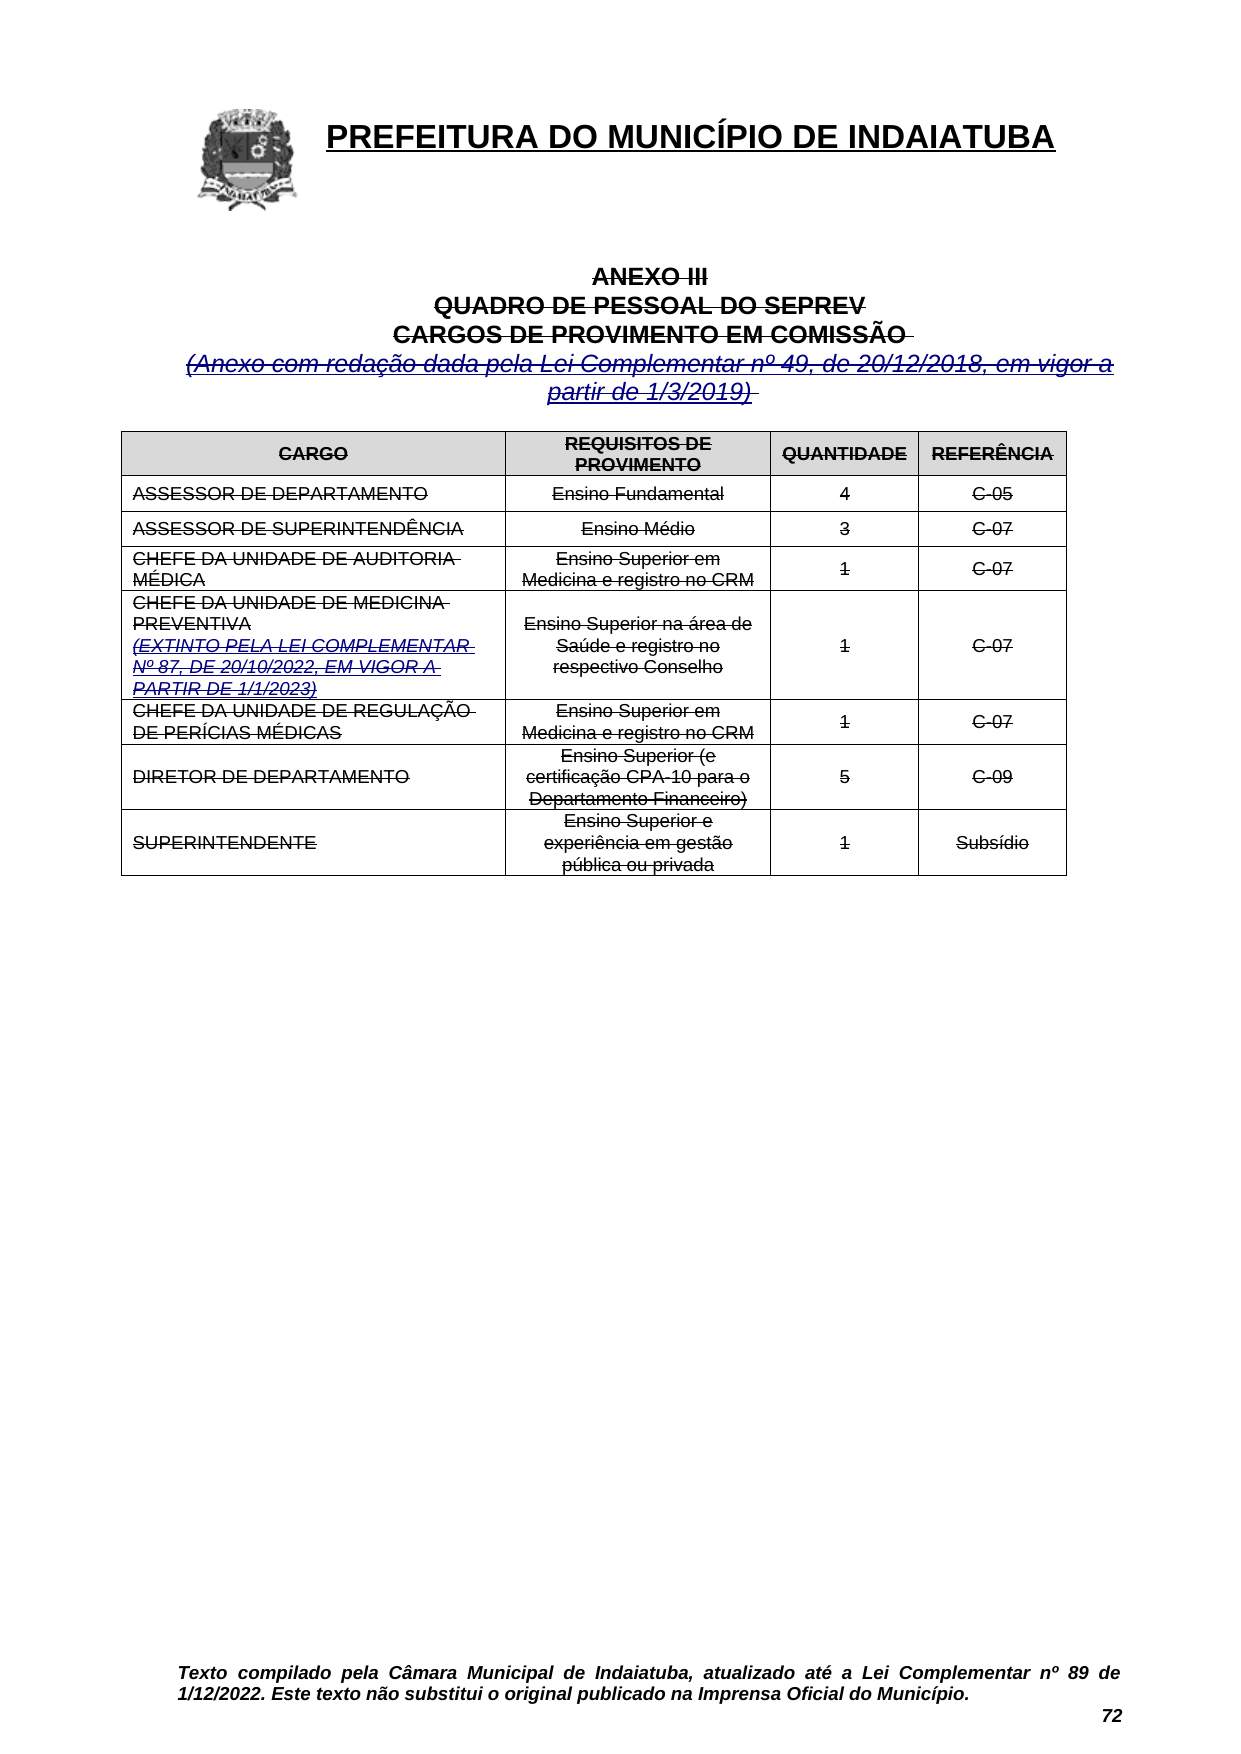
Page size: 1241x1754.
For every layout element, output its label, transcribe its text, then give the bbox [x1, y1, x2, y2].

table_header REQUISITOS DE PROVIMENTO [506, 432, 770, 475]
table_cell 5 [771, 745, 918, 809]
text CARGOS DE PROVIMENTO EM COMISSÃO [177, 320, 1122, 348]
table_cell C-05 [919, 476, 1066, 511]
table_cell 1 [771, 547, 918, 590]
table_cell chefe da UNIDADE DE auditoria médica [122, 547, 505, 590]
table_header RefERÊNCIA [919, 432, 1066, 475]
table_cell 1 [771, 810, 918, 875]
text (Anexo com redação dada pela Lei Complementar nº 49, de 20/12/2018, em vigor a partir de 1/3/2019) [177, 348, 1122, 406]
table_cell chefe da unidade de medicina preventiva (EXTINTO pela Lei Complementar nº 87, de 20/10/2022, em vigor a partir de 1/1/2023) [122, 591, 505, 699]
table_header cargo [122, 432, 505, 475]
table_cell 4 [771, 476, 918, 511]
table_cell 1 [771, 700, 918, 743]
table_cell assessor de superintendência [122, 512, 505, 546]
table_cell Subsídio [919, 810, 1066, 875]
table_cell DIRETOR DE DEPARTAMENTO [122, 745, 505, 809]
table_cell C-07 [919, 547, 1066, 590]
table_cell superintendente [122, 810, 505, 875]
table_cell C-07 [919, 591, 1066, 699]
table_cell assessor de DEPARTAMENTO [122, 476, 505, 511]
table_cell Ensino Superior e experiência em gestão pública ou privada [506, 810, 770, 875]
table_cell C-09 [919, 745, 1066, 809]
table_cell Ensino Superior na área de Saúde e registro no respectivo Conselho [506, 591, 770, 699]
text ANEXO III [177, 262, 1122, 291]
table_cell Ensino Superior (e certificação CPA-10 para o Departamento Financeiro) [506, 745, 770, 809]
table_cell Ensino Fundamental [506, 476, 770, 511]
table_cell Ensino Superior em Medicina e registro no CRM [506, 547, 770, 590]
table_cell C-07 [919, 700, 1066, 743]
table_header QuantIDADE [771, 432, 918, 475]
text QUADRO DE PESSOAL DO SEPREV [177, 291, 1122, 320]
table_cell C-07 [919, 512, 1066, 546]
table_cell 3 [771, 512, 918, 546]
table_cell chefe da unidade de regulação de períciaS médicaS [122, 700, 505, 743]
table_cell Ensino Médio [506, 512, 770, 546]
table_cell Ensino Superior em Medicina e registro no CRM [506, 700, 770, 743]
table_cell 1 [771, 591, 918, 699]
